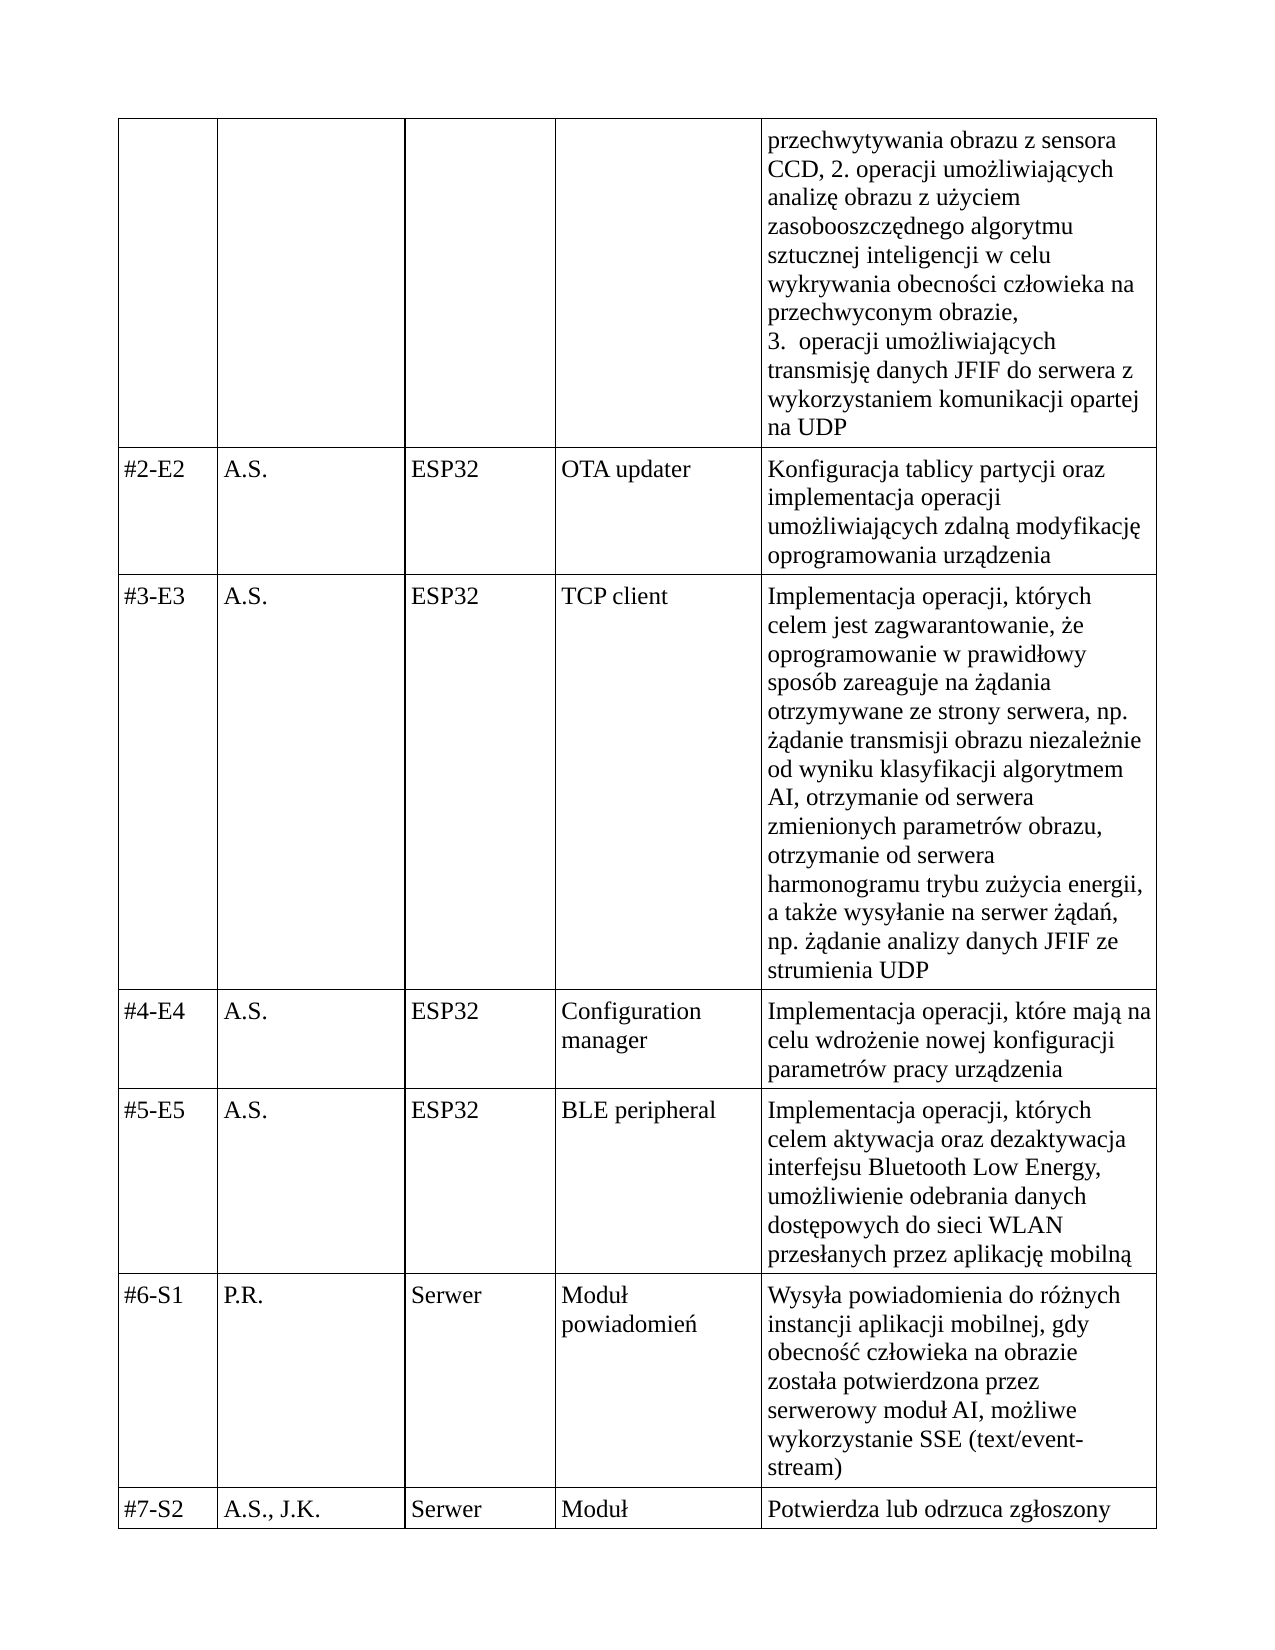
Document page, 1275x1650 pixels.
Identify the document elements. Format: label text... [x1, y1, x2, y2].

table_cell A.S., J.K. [218, 1488, 404, 1528]
table_cell [406, 119, 555, 447]
table_cell [218, 119, 404, 447]
table_cell A.S. [218, 990, 404, 1088]
table_cell A.S. [218, 448, 404, 574]
table_cell ESP32 [406, 575, 555, 989]
table_cell ESP32 [406, 990, 555, 1088]
table_cell Wysyła powiadomienia do różnych instancji aplikacji mobilnej, gdy obecność człowieka na obrazie została potwierdzona przez serwerowy moduł AI, możliwe wykorzystanie SSE (text/event-stream) [762, 1274, 1156, 1487]
table_cell A.S. [218, 575, 404, 989]
table_cell przechwytywania obrazu z sensora CCD, 2. operacji umożliwiających analizę obrazu z użyciem zasobooszczędnego algorytmu sztucznej inteligencji w celu wykrywania obecności człowieka na przechwyconym obrazie, 3. operacji umożliwiających transmisję danych JFIF do serwera z wykorzystaniem komunikacji opartej na UDP [762, 119, 1156, 447]
table_cell #5-E5 [119, 1089, 217, 1273]
table_cell Serwer [406, 1274, 555, 1487]
table_cell Potwierdza lub odrzuca zgłoszony [762, 1488, 1156, 1528]
table_cell [556, 119, 761, 447]
table_cell Konfiguracja tablicy partycji oraz implementacja operacji umożliwiających zdalną modyfikację oprogramowania urządzenia [762, 448, 1156, 574]
table_cell Moduł powiadomień [556, 1274, 761, 1487]
table_cell [119, 119, 217, 447]
table_cell TCP client [556, 575, 761, 989]
table_cell Implementacja operacji, których celem jest zagwarantowanie, że oprogramowanie w prawidłowy sposób zareaguje na żądania otrzymywane ze strony serwera, np. żądanie transmisji obrazu niezależnie od wyniku klasyfikacji algorytmem AI, otrzymanie od serwera zmienionych parametrów obrazu, otrzymanie od serwera harmonogramu trybu zużycia energii, a także wysyłanie na serwer żądań, np. żądanie analizy danych JFIF ze strumienia UDP [762, 575, 1156, 989]
table_cell OTA updater [556, 448, 761, 574]
table_cell Moduł [556, 1488, 761, 1528]
table_cell P.R. [218, 1274, 404, 1487]
table_cell #7-S2 [119, 1488, 217, 1528]
table_cell ESP32 [406, 1089, 555, 1273]
table_cell Serwer [406, 1488, 555, 1528]
table_cell Implementacja operacji, których celem aktywacja oraz dezaktywacja interfejsu Bluetooth Low Energy, umożliwienie odebrania danych dostępowych do sieci WLAN przesłanych przez aplikację mobilną [762, 1089, 1156, 1273]
table_cell A.S. [218, 1089, 404, 1273]
table_cell Implementacja operacji, które mają na celu wdrożenie nowej konfiguracji parametrów pracy urządzenia [762, 990, 1156, 1088]
table_cell BLE peripheral [556, 1089, 761, 1273]
table_cell #6-S1 [119, 1274, 217, 1487]
table_cell Configuration manager [556, 990, 761, 1088]
table_cell #3-E3 [119, 575, 217, 989]
table_cell #4-E4 [119, 990, 217, 1088]
table_cell #2-E2 [119, 448, 217, 574]
table_cell ESP32 [406, 448, 555, 574]
